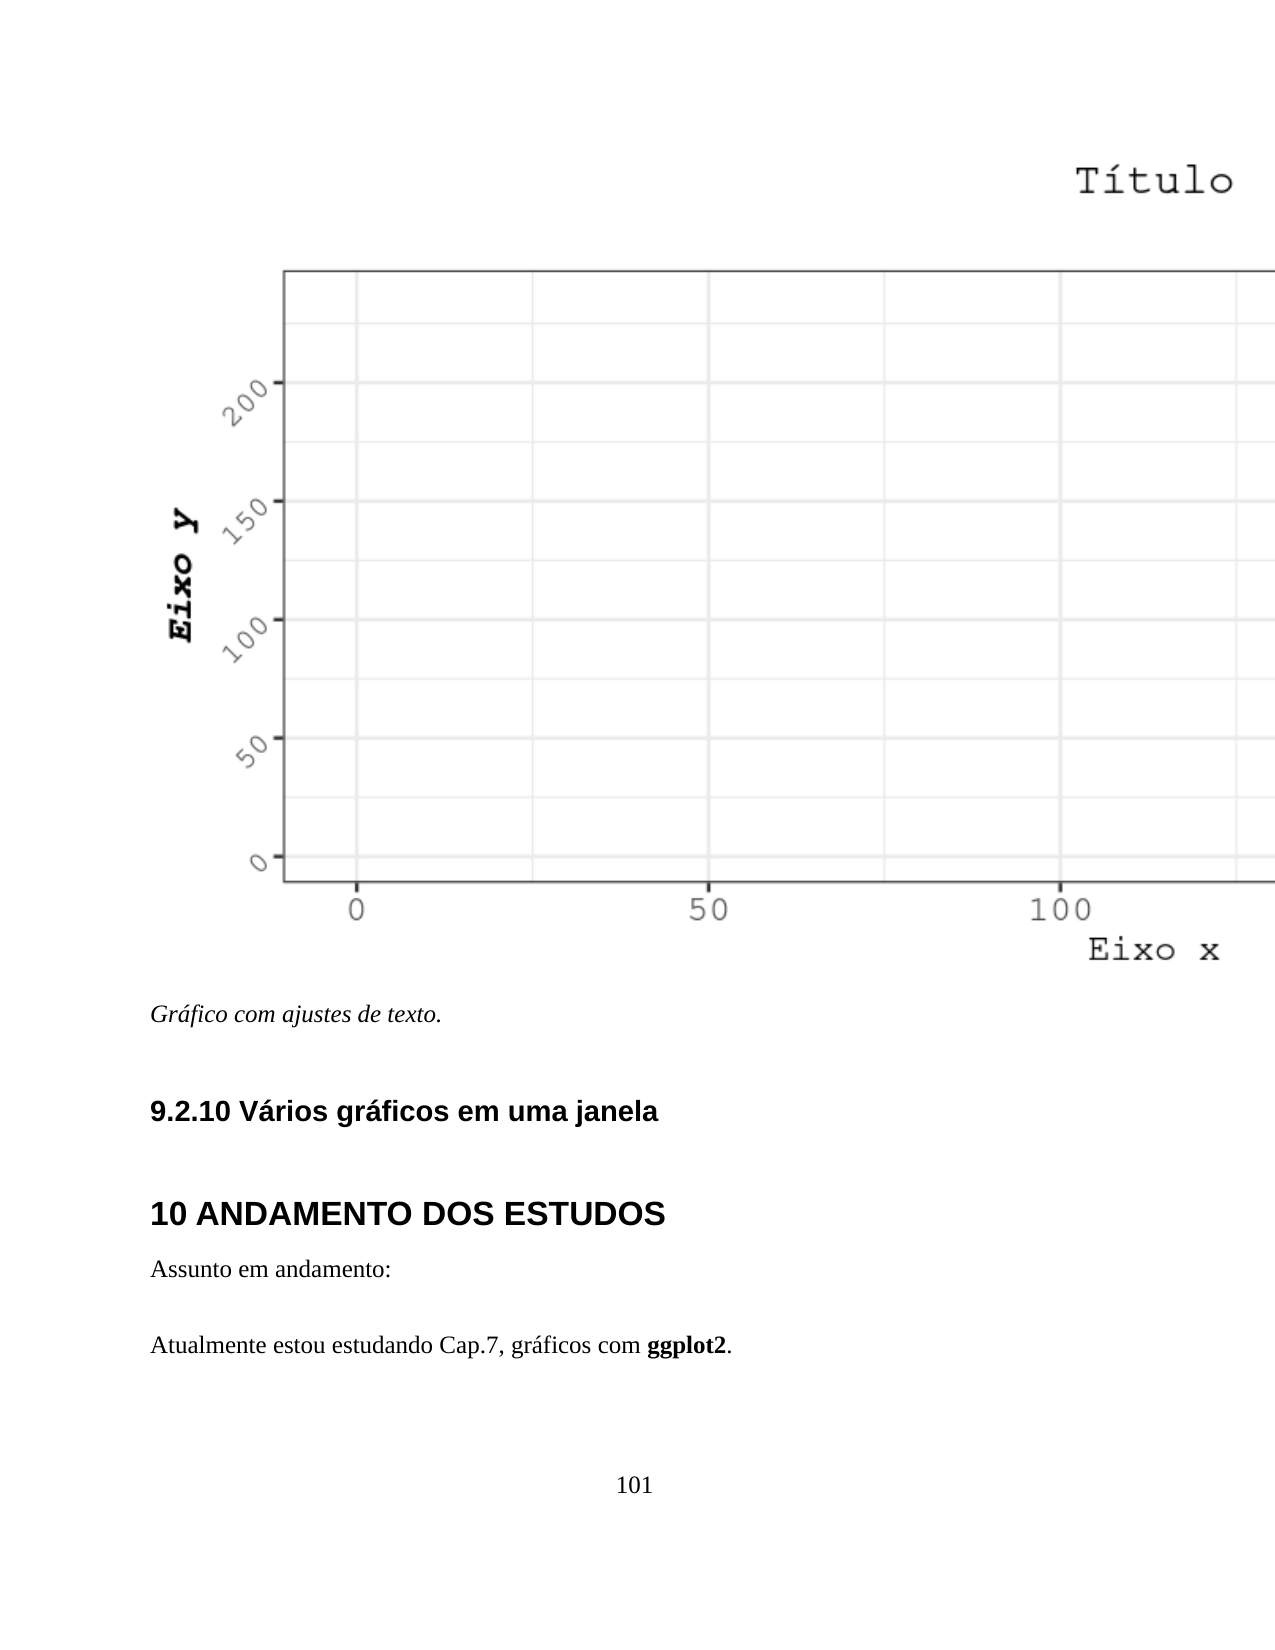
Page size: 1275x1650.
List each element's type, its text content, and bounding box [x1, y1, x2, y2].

text Atualmente estou estudando Cap.7, gráficos com ggplot2. [150, 1330, 1125, 1387]
text Gráfico com ajustes de texto. [150, 999, 1125, 1028]
text Assunto em andamento: [150, 1254, 1125, 1312]
subtitle 10 ANDAMENTO DOS ESTUDOS [150, 1194, 1125, 1233]
subtitle 9.2.10 Vários gráficos em uma janela [150, 1094, 1125, 1128]
picture [150, 150, 1275, 987]
